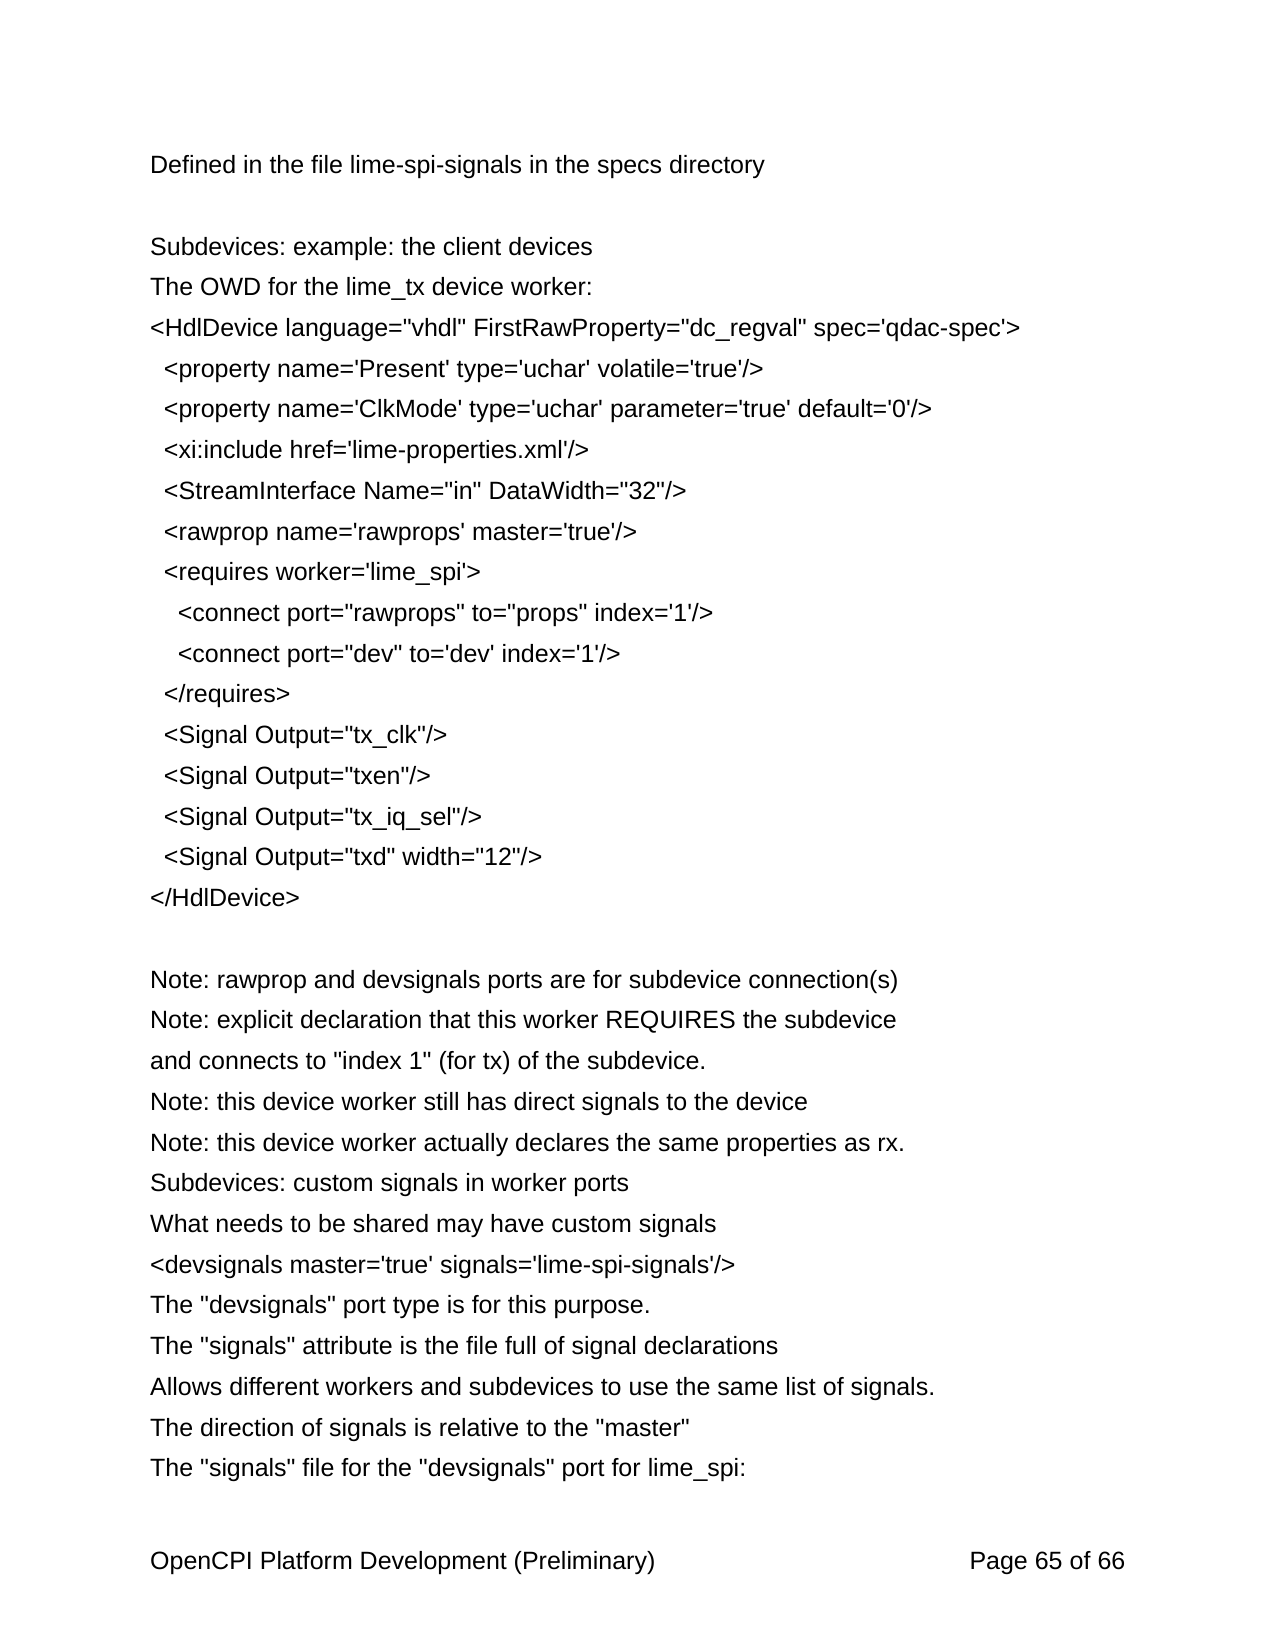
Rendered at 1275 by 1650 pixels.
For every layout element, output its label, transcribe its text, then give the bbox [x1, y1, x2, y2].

text <Signal Output="tx_clk"/> [150, 720, 1125, 749]
text <Signal Output="txd" width="12"/> [150, 842, 1125, 871]
text </HdlDevice> [150, 883, 1125, 912]
text The direction of signals is relative to the "master" [150, 1413, 1125, 1441]
text <connect port="dev" to='dev' index='1'/> [150, 639, 1125, 667]
text <property name='ClkMode' type='uchar' parameter='true' default='0'/> [150, 394, 1125, 423]
text Subdevices: custom signals in worker ports [150, 1168, 1125, 1197]
text Defined in the file lime-spi-signals in the specs directory [150, 150, 1125, 179]
text <Signal Output="tx_iq_sel"/> [150, 802, 1125, 830]
text <requires worker='lime_spi'> [150, 557, 1125, 586]
text The "signals" file for the "devsignals" port for lime_spi: [150, 1453, 1125, 1482]
text <property name='Present' type='uchar' volatile='true'/> [150, 354, 1125, 382]
text Note: this device worker actually declares the same properties as rx. [150, 1127, 1125, 1156]
text and connects to "index 1" (for tx) of the subdevice. [150, 1046, 1125, 1075]
text <StreamInterface Name="in" DataWidth="32"/> [150, 476, 1125, 504]
text <xi:include href='lime-properties.xml'/> [150, 435, 1125, 464]
text <devsignals master='true' signals='lime-spi-signals'/> [150, 1250, 1125, 1278]
text What needs to be shared may have custom signals [150, 1209, 1125, 1238]
text The "signals" attribute is the file full of signal declarations [150, 1331, 1125, 1360]
text The "devsignals" port type is for this purpose. [150, 1290, 1125, 1319]
text Note: rawprop and devsignals ports are for subdevice connection(s) [150, 964, 1125, 993]
text <Signal Output="txen"/> [150, 761, 1125, 790]
text Allows different workers and subdevices to use the same list of signals. [150, 1372, 1125, 1401]
text <rawprop name='rawprops' master='true'/> [150, 517, 1125, 545]
text Note: explicit declaration that this worker REQUIRES the subdevice [150, 1005, 1125, 1034]
text The OWD for the lime_tx device worker: [150, 272, 1125, 301]
text <connect port="rawprops" to="props" index='1'/> [150, 598, 1125, 627]
text </requires> [150, 679, 1125, 708]
text Note: this device worker still has direct signals to the device [150, 1087, 1125, 1116]
text Subdevices: example: the client devices [150, 231, 1125, 260]
text <HdlDevice language="vhdl" FirstRawProperty="dc_regval" spec='qdac-spec'> [150, 313, 1125, 342]
